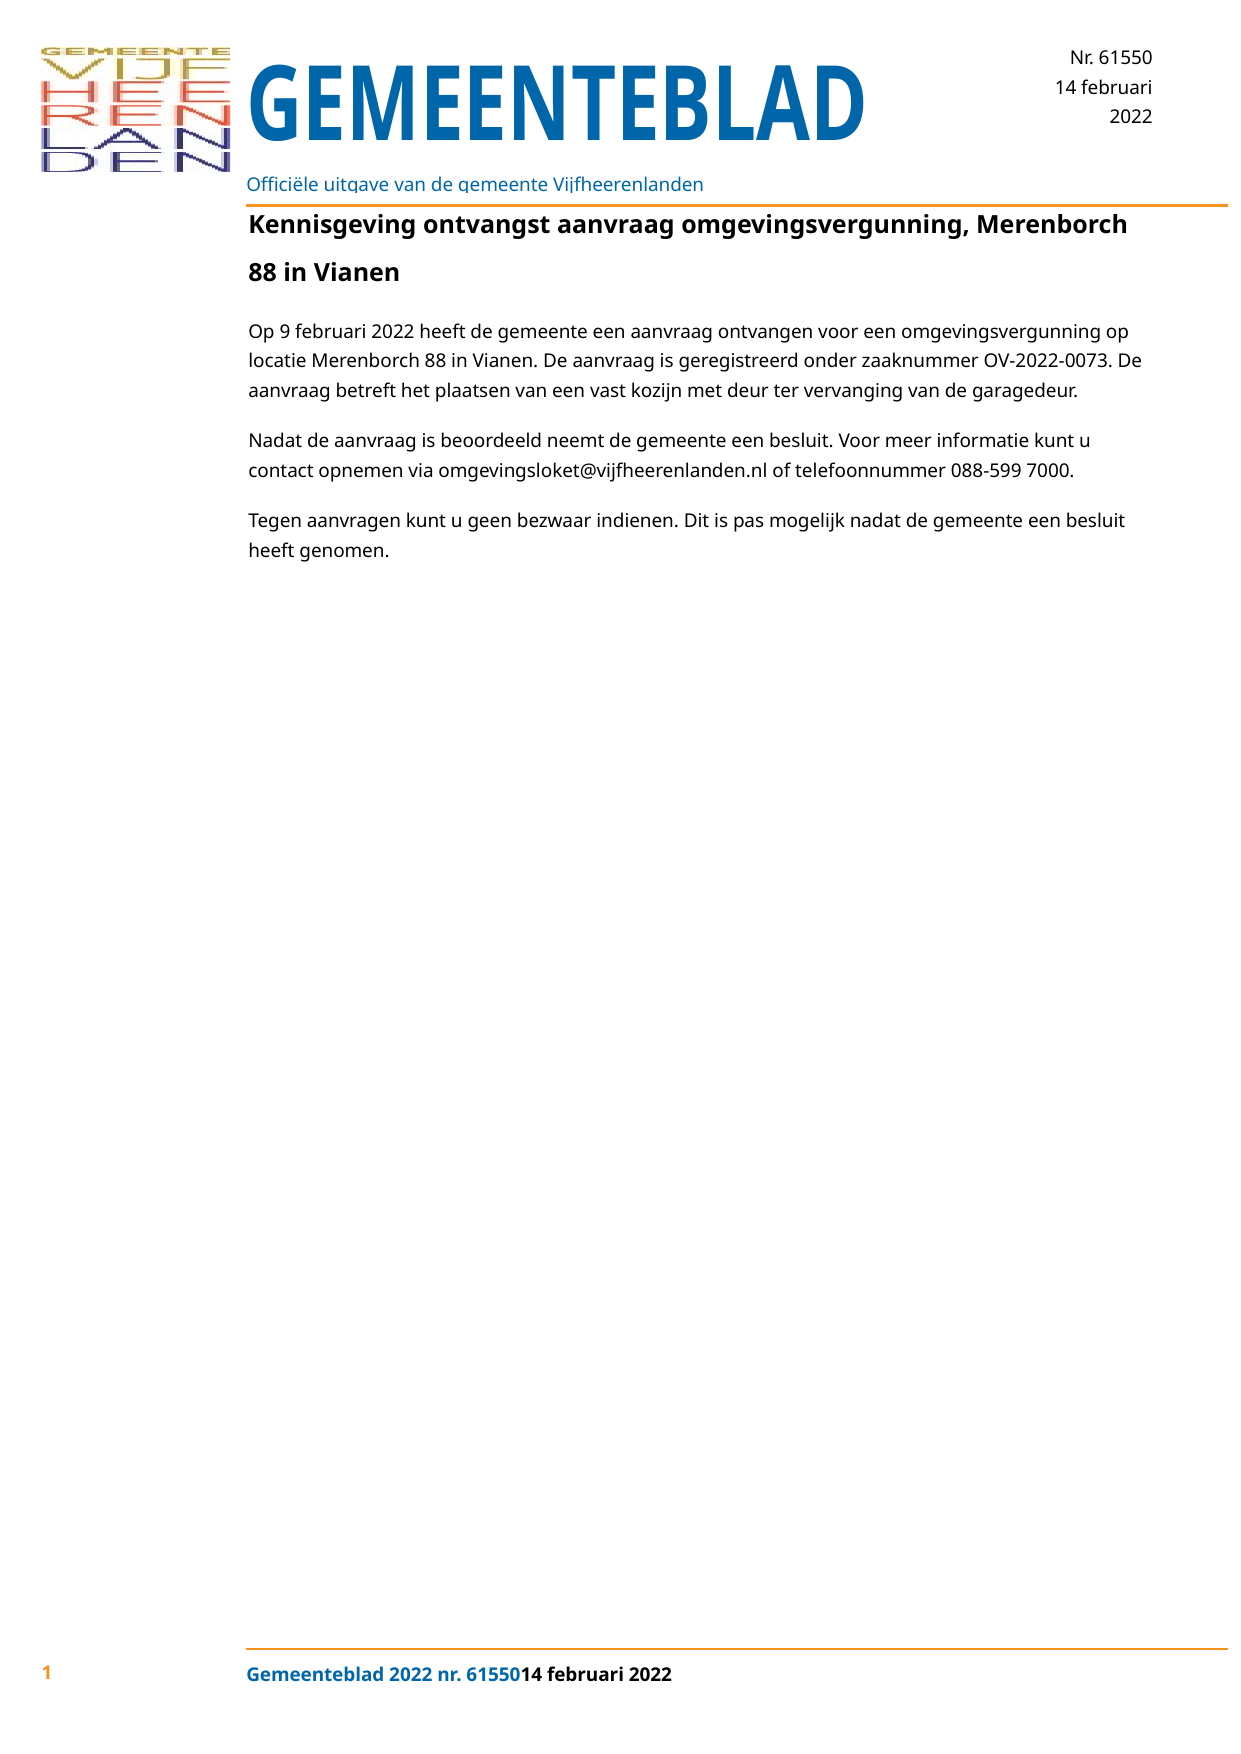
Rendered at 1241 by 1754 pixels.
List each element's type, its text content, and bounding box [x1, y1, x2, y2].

text Nadat de aanvraag is beoordeeld neemt de gemeente een besluit. Voor meer informatie kunt u contact opnemen via omgevingsloket@vijfheerenlanden.nl of telefoonnummer 088-599 7000. [248, 427, 1152, 483]
picture [41, 47, 231, 172]
text Kennisgeving ontvangst aanvraag omgevingsvergunning, Merenborch 88 in Vianen [248, 207, 1152, 288]
text Tegen aanvragen kunt u geen bezwaar indienen. Dit is pas mogelijk nadat de gemeente een besluit heeft genomen. [248, 507, 1152, 563]
text Op 9 februari 2022 heeft de gemeente een aanvraag ontvangen voor een omgevingsvergunning op locatie Merenborch 88 in Vianen. De aanvraag is geregistreerd onder zaaknummer OV-2022-0073. De aanvraag betreft het plaatsen van een vast kozijn met deur ter vervanging van de garagedeur. [248, 318, 1152, 403]
